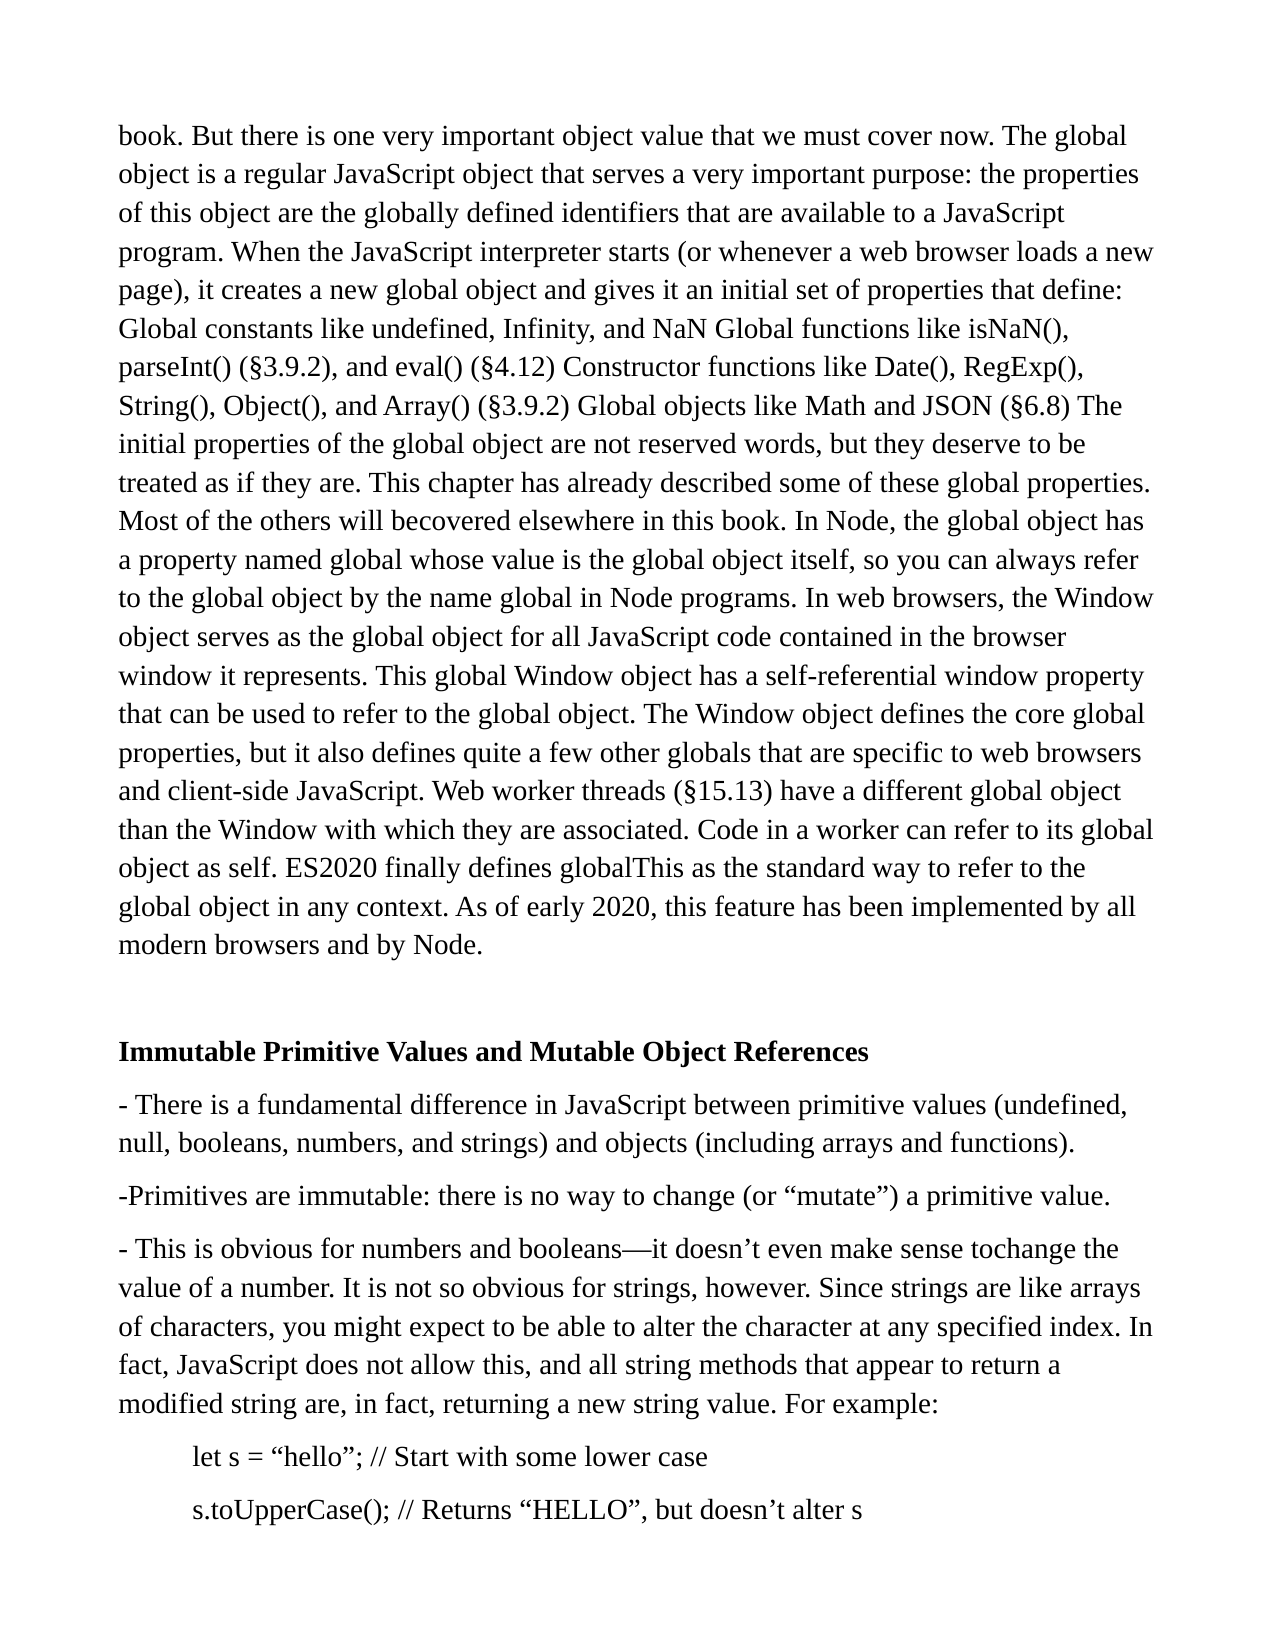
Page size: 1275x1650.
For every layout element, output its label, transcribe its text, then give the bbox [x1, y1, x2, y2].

text s.toUpperCase(); // Returns “HELLO”, but doesn’t alter s [118, 1492, 1157, 1526]
text book. But there is one very important object value that we must cover now. The global object is a regular JavaScript object that serves a very important purpose: the properties of this object are the globally defined identifiers that are available to a JavaScript program. When the JavaScript interpreter starts (or whenever a web browser loads a new page), it creates a new global object and gives it an initial set of properties that define: Global constants like undefined, Infinity, and NaN Global functions like isNaN(), parseInt() (§3.9.2), and eval() (§4.12) Constructor functions like Date(), RegExp(), String(), Object(), and Array() (§3.9.2) Global objects like Math and JSON (§6.8) The initial properties of the global object are not reserved words, but they deserve to be treated as if they are. This chapter has already described some of these global properties. Most of the others will becovered elsewhere in this book. In Node, the global object has a property named global whose value is the global object itself, so you can always refer to the global object by the name global in Node programs. In web browsers, the Window object serves as the global object for all JavaScript code contained in the browser window it represents. This global Window object has a self-referential window property that can be used to refer to the global object. The Window object defines the core global properties, but it also defines quite a few other globals that are specific to web browsers and client-side JavaScript. Web worker threads (§15.13) have a different global object than the Window with which they are associated. Code in a worker can refer to its global object as self. ES2020 finally defines globalThis as the standard way to refer to the global object in any context. As of early 2020, this feature has been implemented by all modern browsers and by Node. [118, 118, 1157, 961]
text - This is obvious for numbers and booleans—it doesn’t even make sense tochange the value of a number. It is not so obvious for strings, however. Since strings are like arrays of characters, you might expect to be able to alter the character at any specified index. In fact, JavaScript does not allow this, and all string methods that appear to return a modified string are, in fact, returning a new string value. For example: [118, 1232, 1157, 1419]
text -Primitives are immutable: there is no way to change (or “mutate”) a primitive value. [118, 1178, 1157, 1212]
text Immutable Primitive Values and Mutable Object References [118, 1034, 1157, 1067]
text - There is a fundamental difference in JavaScript between primitive values (undefined, null, booleans, numbers, and strings) and objects (including arrays and functions). [118, 1087, 1157, 1159]
text let s = “hello”; // Start with some lower case [118, 1439, 1157, 1472]
